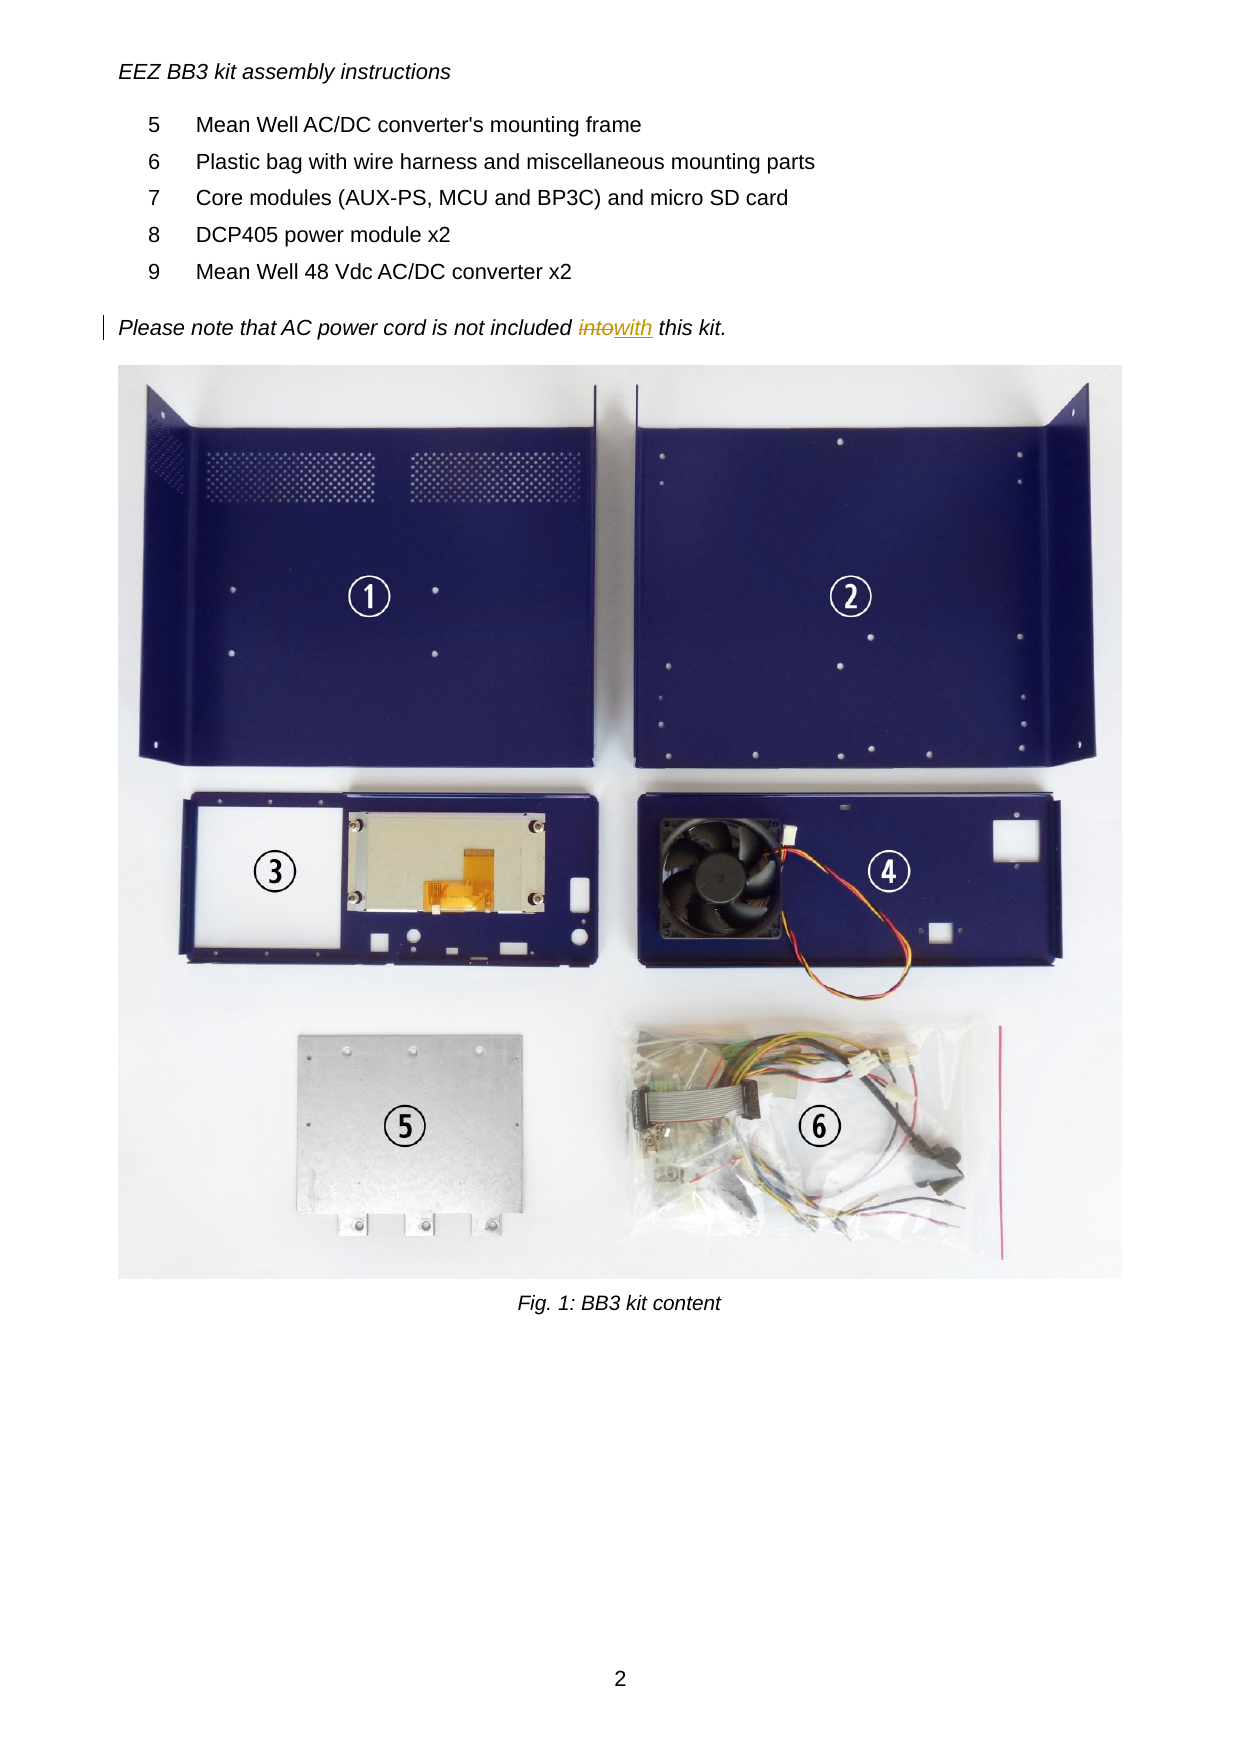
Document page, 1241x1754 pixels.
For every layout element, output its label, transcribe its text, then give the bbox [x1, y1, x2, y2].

table_cell 9 [118, 253, 190, 289]
table_cell 5 [118, 106, 190, 143]
picture [118, 365, 1123, 1279]
text Fig. 1: BB3 kit content [118, 1279, 1122, 1315]
table_cell 7 [118, 180, 190, 216]
table_cell 6 [118, 143, 190, 179]
table_cell DCP405 power module x2 [190, 216, 915, 253]
table_cell Mean Well 48 Vdc AC/DC converter x2 [190, 253, 915, 289]
table_cell Plastic bag with wire harness and miscellaneous mounting parts [190, 143, 915, 179]
table_cell Mean Well AC/DC converter's mounting frame [190, 106, 915, 143]
text Please note that AC power cord is not included with this kit. [118, 315, 1122, 340]
table_cell 8 [118, 216, 190, 253]
table_cell Core modules (AUX-PS, MCU and BP3C) and micro SD card [190, 180, 915, 216]
